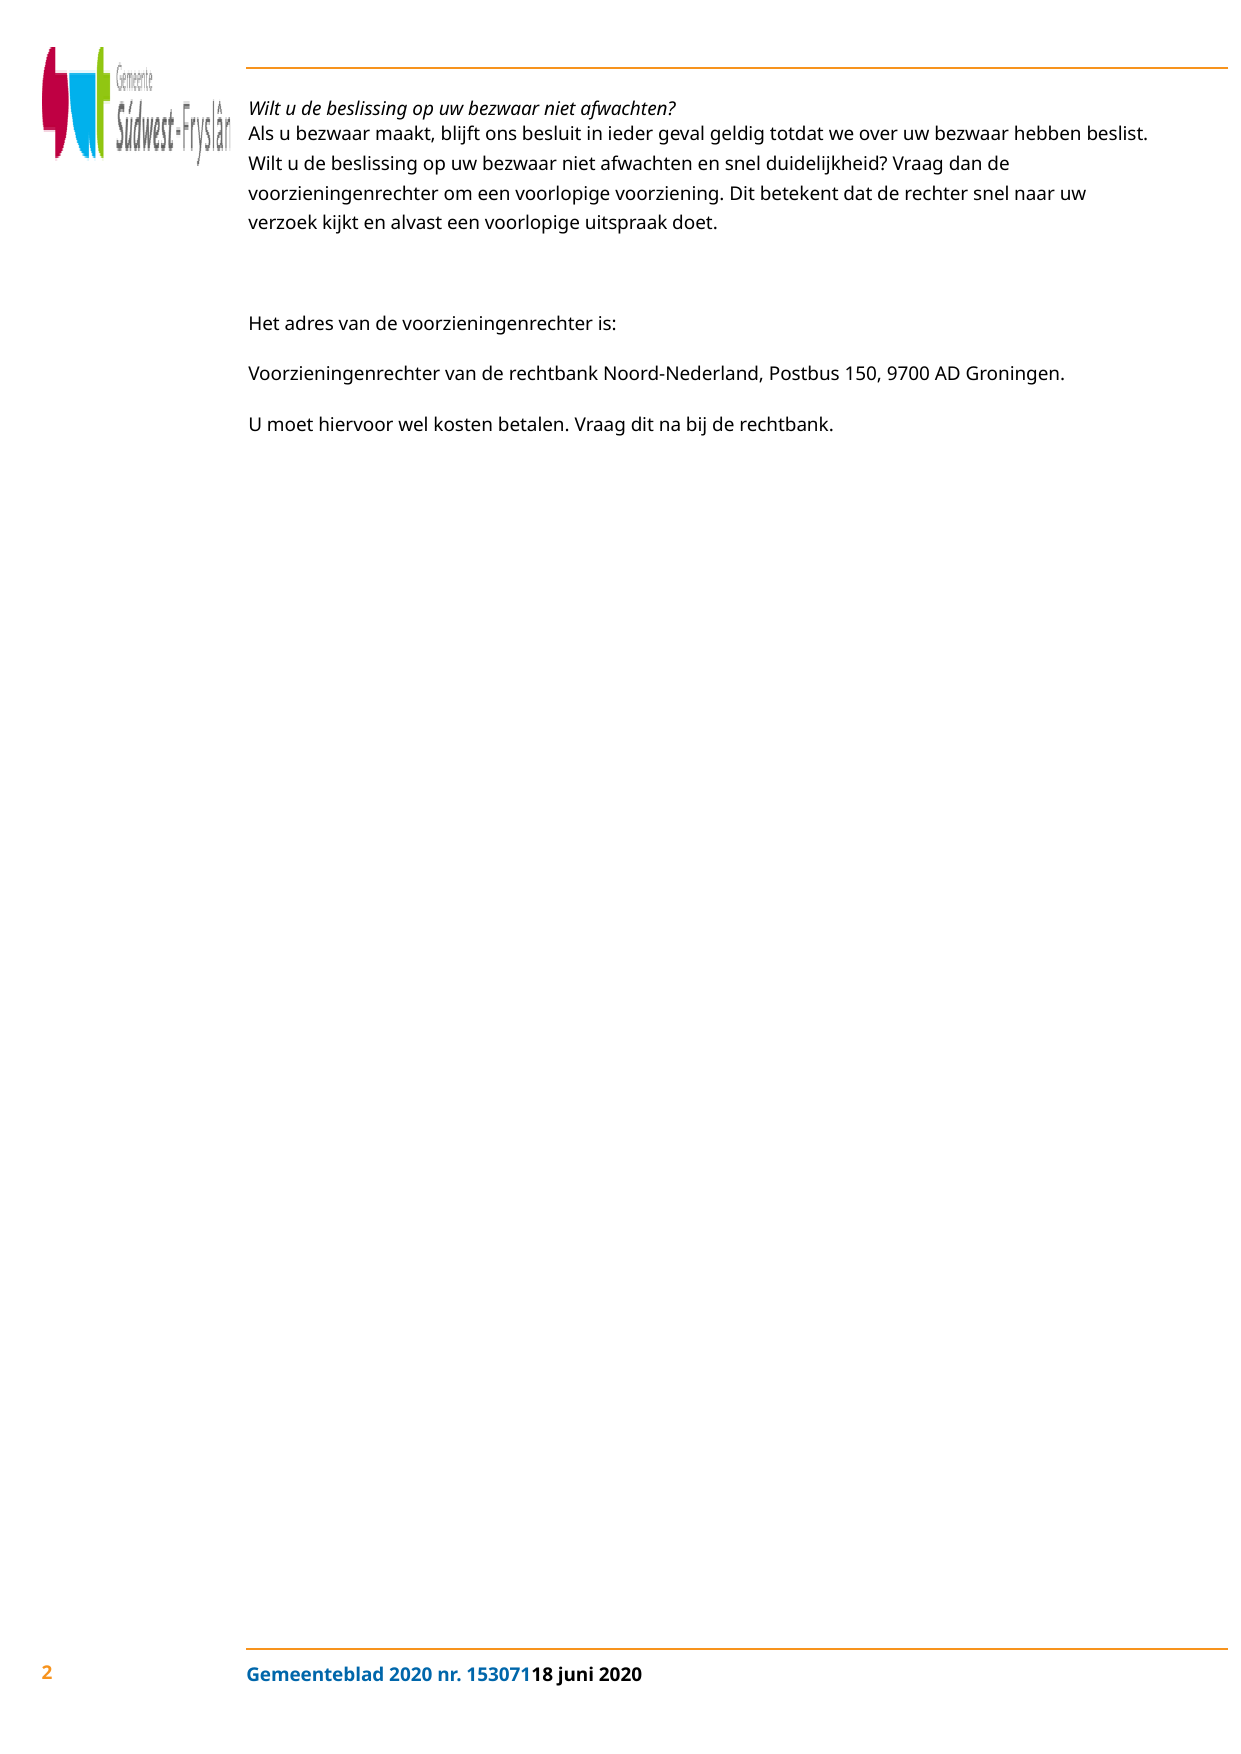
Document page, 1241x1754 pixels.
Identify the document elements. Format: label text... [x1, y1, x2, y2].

text Als u bezwaar maakt, blijft ons besluit in ieder geval geldig totdat we over uw bezwaar hebben beslist. Wilt u de beslissing op uw bezwaar niet afwachten en snel duidelijkheid? Vraag dan de voorzieningenrechter om een voorlopige voorziening. Dit betekent dat de rechter snel naar uw verzoek kijkt en alvast een voorlopige uitspraak doet. [248, 121, 1152, 235]
text Wilt u de beslissing op uw bezwaar niet afwachten? [248, 95, 1152, 121]
text U moet hiervoor wel kosten betalen. Vraag dit na bij de rechtbank. [248, 411, 1152, 437]
text Het adres van de voorzieningenrechter is: [248, 310, 1152, 336]
picture [41, 47, 231, 172]
text Voorzieningenrechter van de rechtbank Noord-Nederland, Postbus 150, 9700 AD Groningen. [248, 361, 1152, 386]
